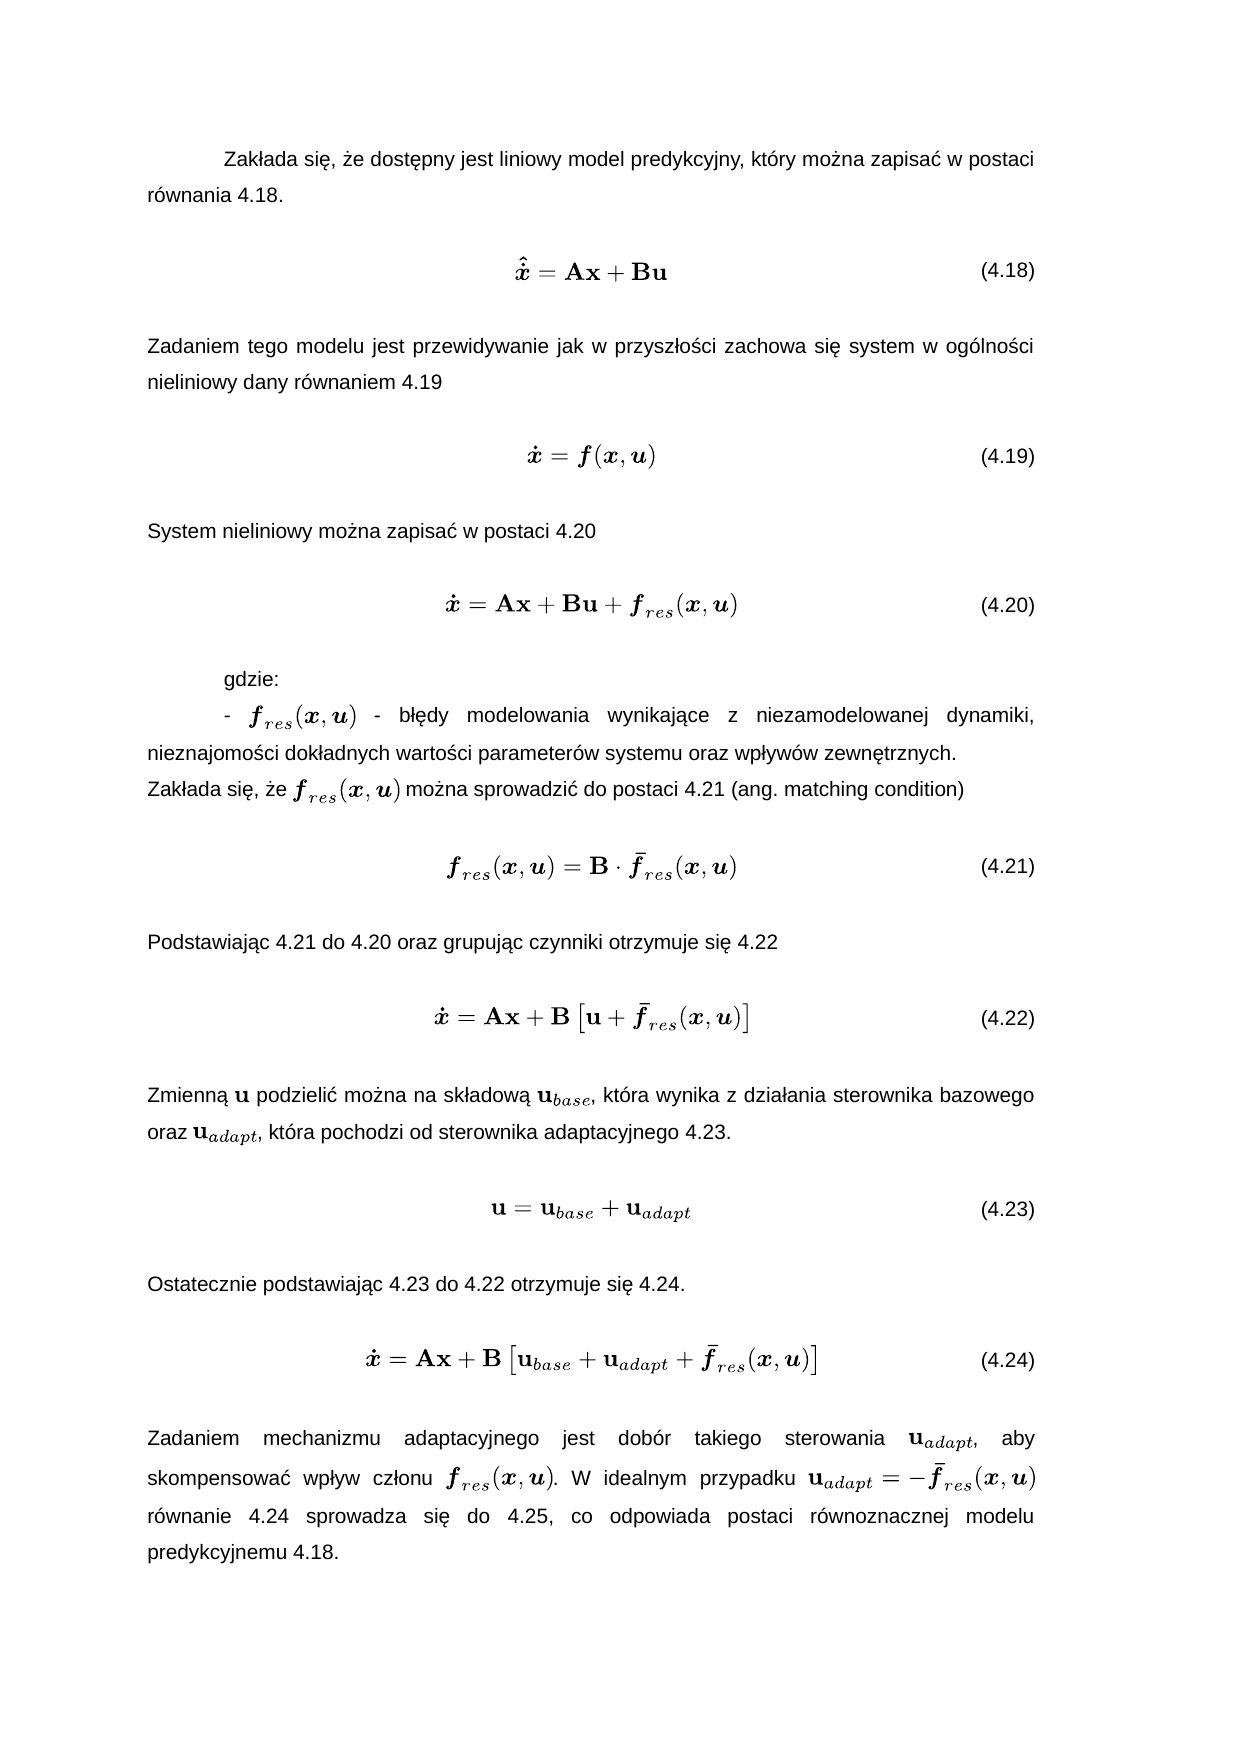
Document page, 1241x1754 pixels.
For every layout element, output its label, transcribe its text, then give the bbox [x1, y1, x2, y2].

text (4.19) [147, 443, 1035, 469]
text (4.23) [147, 1195, 1035, 1222]
text (4.24) [816, 1345, 1035, 1375]
text Zakłada się, że dostępny jest liniowy model predykcyjny, który można zapisać w postaci równania 4.18. [147, 147, 1035, 207]
text (4.18) [147, 256, 1035, 284]
text System nieliniowy można zapisać w postaci 4.20 [147, 518, 1035, 542]
text (4.22) [748, 1003, 1035, 1033]
text Zadaniem tego modelu jest przewidywanie jak w przyszłości zachowa się system w ogólności nieliniowy dany równaniem 4.19 [147, 334, 1035, 393]
text [147, 1345, 511, 1375]
text [147, 1003, 580, 1033]
text - - błędy modelowania wynikające z niezamodelowanej dynamiki, nieznajomości dokładnych wartości parameterów systemu oraz wpływów zewnętrznych. [147, 703, 1035, 765]
text Ostatecznie podstawiając 4.23 do 4.22 otrzymuje się 4.24. [147, 1271, 1035, 1295]
text Zadaniem mechanizmu adaptacyjnego jest dobór takiego sterowania , aby skompensować wpływ członu . W idealnym przypadku równanie 4.24 sprowadza się do 4.25, co odpowiada postaci równoznacznej modelu predykcyjnemu 4.18. [147, 1424, 1035, 1564]
text Zakłada się, że można sprowadzić do postaci 4.21 (ang. matching condition) [147, 777, 1035, 803]
text (4.21) [646, 852, 1035, 880]
text gdzie: [147, 667, 1035, 691]
text [147, 852, 635, 880]
text (4.20) [732, 592, 1035, 618]
text [147, 592, 682, 618]
text Zmienną podzielić można na składową , która wynika z działania sterownika bazowego oraz , która pochodzi od sterownika adaptacyjnego 4.23. [147, 1083, 1035, 1145]
text Podstawiając 4.21 do 4.20 oraz grupując czynniki otrzymuje się 4.22 [147, 929, 1035, 953]
